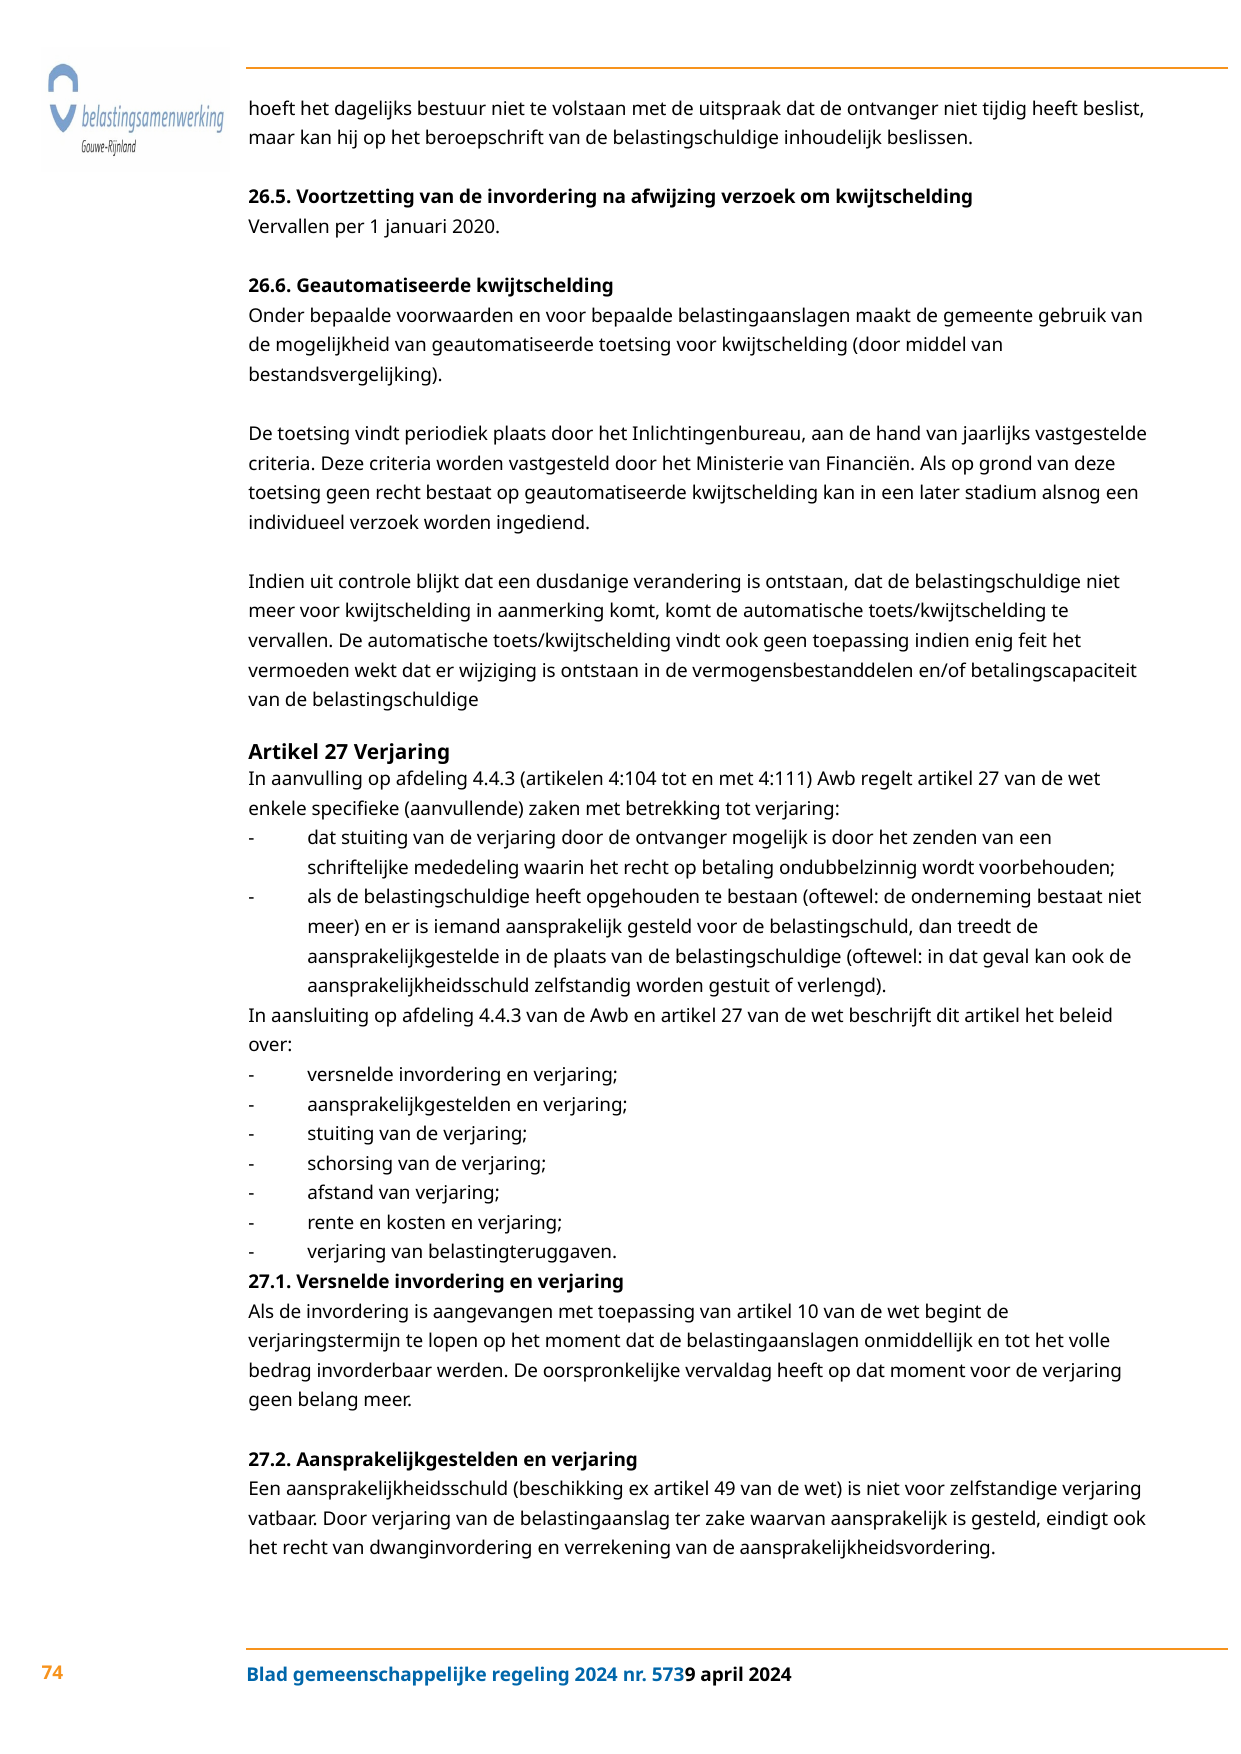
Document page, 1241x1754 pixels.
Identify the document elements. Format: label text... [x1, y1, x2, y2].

text Onder bepaalde voorwaarden en voor bepaalde belastingaanslagen maakt de gemeente gebruik van de mogelijkheid van geautomatiseerde toetsing voor kwijtschelding (door middel van bestandsvergelijking). [248, 302, 1152, 387]
list versnelde invordering en verjaring; [248, 1061, 1152, 1087]
text 27.2. Aansprakelijkgestelden en verjaring [248, 1446, 1152, 1471]
list schorsing van de verjaring; [248, 1150, 1152, 1176]
list verjaring van belastingteruggaven. [248, 1239, 1152, 1264]
text In aanvulling op afdeling 4.4.3 (artikelen 4:104 tot en met 4:111) Awb regelt artikel 27 van de wet enkele specifieke (aanvullende) zaken met betrekking tot verjaring: [248, 765, 1152, 821]
list dat stuiting van de verjaring door de ontvanger mogelijk is door het zenden van een schriftelijke mededeling waarin het recht op betaling ondubbelzinnig wordt voorbehouden; [248, 824, 1152, 880]
text Indien uit controle blijkt dat een dusdanige verandering is ontstaan, dat de belastingschuldige niet meer voor kwijtschelding in aanmerking komt, komt de automatische toets/kwijtschelding te vervallen. De automatische toets/kwijtschelding vindt ook geen toepassing indien enig feit het vermoeden wekt dat er wijziging is ontstaan in de vermogensbestanddelen en/of betalingscapaciteit van de belastingschuldige [248, 568, 1152, 712]
text hoeft het dagelijks bestuur niet te volstaan met de uitspraak dat de ontvanger niet tijdig heeft beslist, maar kan hij op het beroepschrift van de belastingschuldige inhoudelijk beslissen. [248, 95, 1152, 150]
text 26.5. Voortzetting van de invordering na afwijzing verzoek om kwijtschelding [248, 183, 1152, 209]
text Vervallen per 1 januari 2020. [248, 213, 1152, 239]
text Een aansprakelijkheidsschuld (beschikking ex artikel 49 van de wet) is niet voor zelfstandige verjaring vatbaar. Door verjaring van de belastingaanslag ter zake waarvan aansprakelijk is gesteld, eindigt ook het recht van dwanginvordering en verrekening van de aansprakelijkheidsvordering. [248, 1475, 1152, 1560]
picture [41, 47, 231, 172]
text De toetsing vindt periodiek plaats door het Inlichtingenbureau, aan de hand van jaarlijks vastgestelde criteria. Deze criteria worden vastgesteld door het Ministerie van Financiën. Als op grond van deze toetsing geen recht bestaat op geautomatiseerde kwijtschelding kan in een later stadium alsnog een individueel verzoek worden ingediend. [248, 420, 1152, 535]
list afstand van verjaring; [248, 1179, 1152, 1205]
text Artikel 27 Verjaring [248, 737, 1152, 765]
text 27.1. Versnelde invordering en verjaring [248, 1268, 1152, 1294]
list als de belastingschuldige heeft opgehouden te bestaan (oftewel: de onderneming bestaat niet meer) en er is iemand aansprakelijk gesteld voor de belastingschuld, dan treedt de aansprakelijkgestelde in de plaats van de belastingschuldige (oftewel: in dat geval kan ook de aansprakelijkheidsschuld zelfstandig worden gestuit of verlengd). [248, 884, 1152, 998]
list stuiting van de verjaring; [248, 1120, 1152, 1146]
text Als de invordering is aangevangen met toepassing van artikel 10 van de wet begint de verjaringstermijn te lopen op het moment dat de belastingaanslagen onmiddellijk en tot het volle bedrag invorderbaar werden. De oorspronkelijke vervaldag heeft op dat moment voor de verjaring geen belang meer. [248, 1298, 1152, 1412]
text 26.6. Geautomatiseerde kwijtschelding [248, 272, 1152, 298]
text In aansluiting op afdeling 4.4.3 van de Awb en artikel 27 van de wet beschrijft dit artikel het beleid over: [248, 1002, 1152, 1057]
list rente en kosten en verjaring; [248, 1209, 1152, 1235]
list aansprakelijkgestelden en verjaring; [248, 1091, 1152, 1116]
